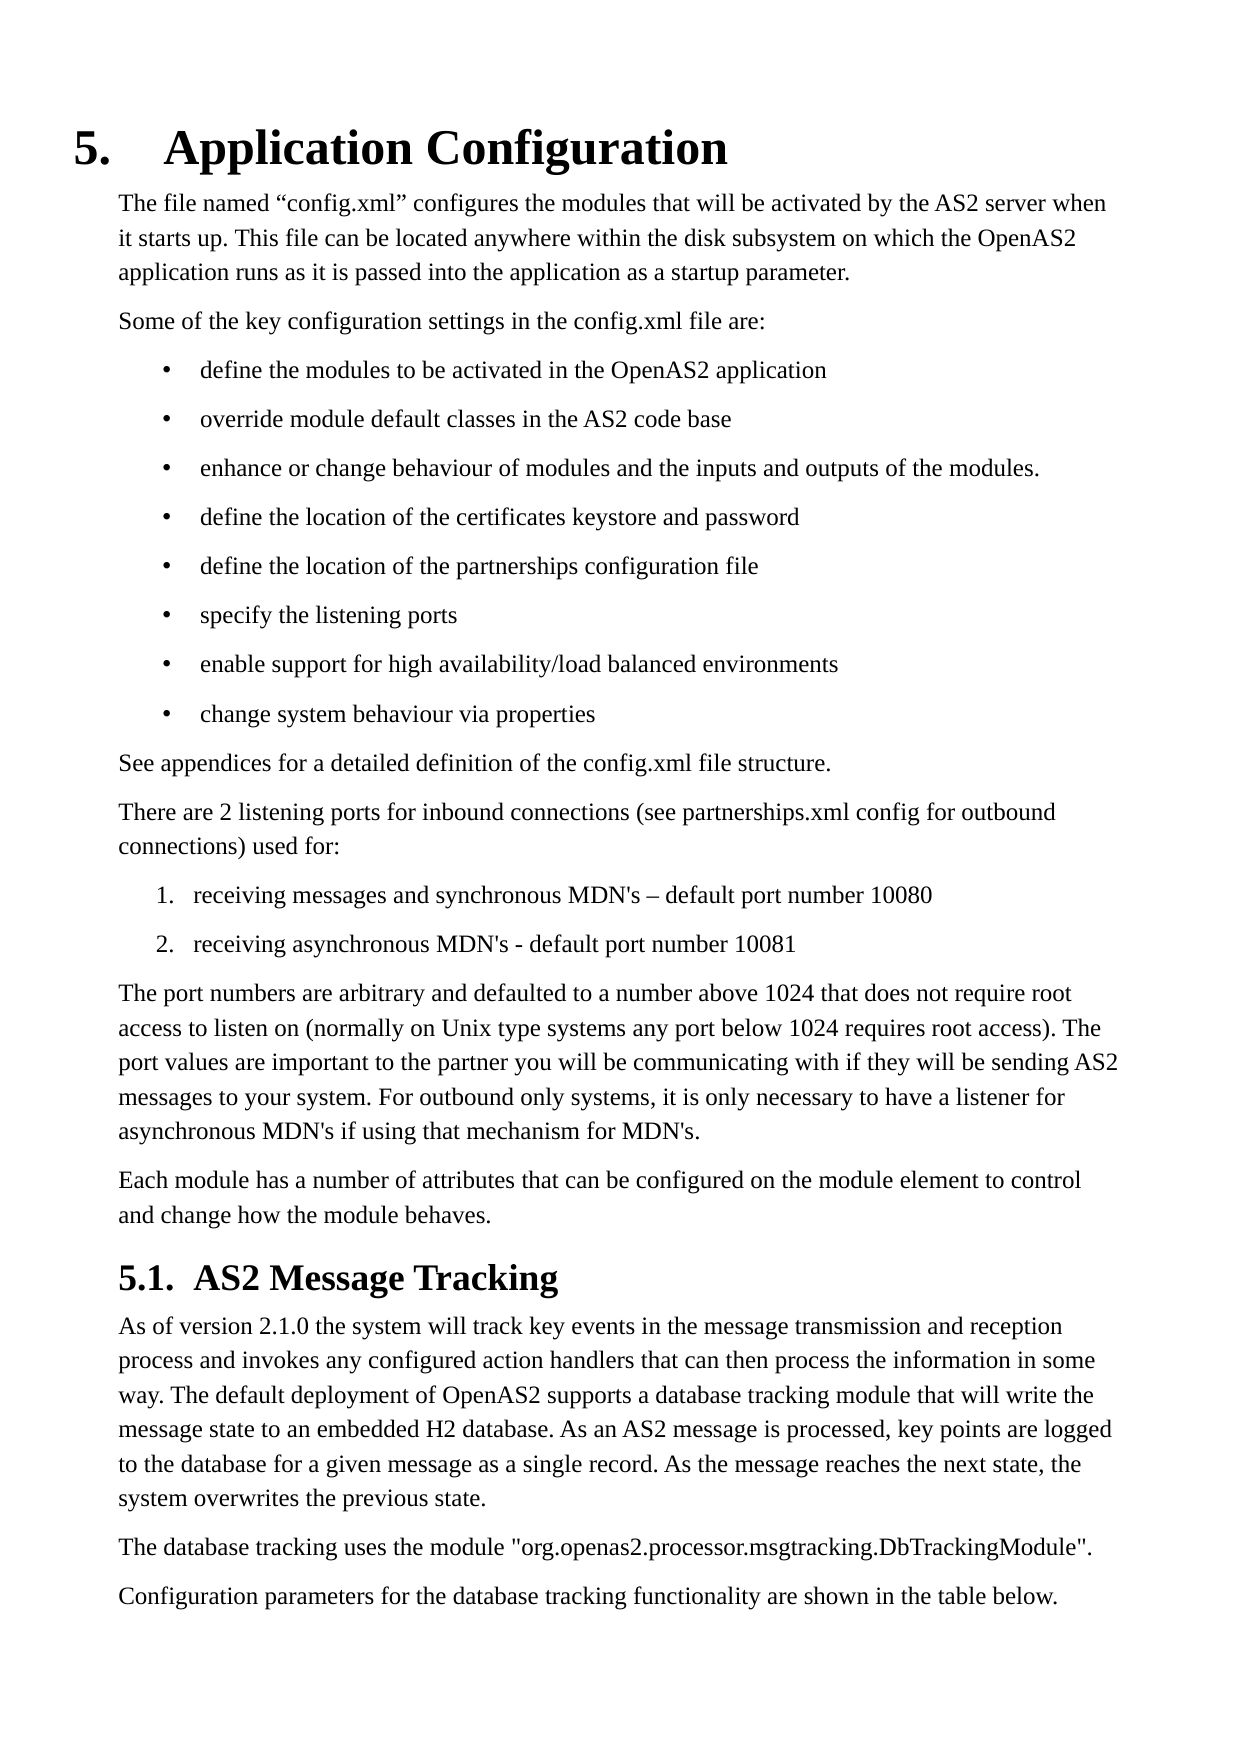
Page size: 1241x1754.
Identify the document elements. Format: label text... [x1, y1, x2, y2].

subtitle Application Configuration [73, 118, 1122, 176]
text Some of the key configuration settings in the config.xml file are: [118, 306, 1122, 335]
subtitle AS2 Message Tracking [118, 1255, 1122, 1298]
text Each module has a number of attributes that can be configured on the module element to control and change how the module behaves. [118, 1165, 1122, 1229]
text The database tracking uses the module "org.openas2.processor.msgtracking.DbTrackingModule". [118, 1532, 1122, 1561]
text See appendices for a detailed definition of the config.xml file structure. [118, 748, 1122, 776]
list receiving asynchronous MDN's - default port number 10081 [156, 929, 1122, 958]
list define the location of the partnerships configuration file [162, 551, 1122, 580]
list define the location of the certificates keystore and password [162, 502, 1122, 531]
list override module default classes in the AS2 code base [162, 404, 1122, 433]
list specify the listening ports [162, 601, 1122, 629]
list enable support for high availability/load balanced environments [162, 649, 1122, 678]
text The port numbers are arbitrary and defaulted to a number above 1024 that does not require root access to listen on (normally on Unix type systems any port below 1024 requires root access). The port values are important to the partner you will be communicating with if they will be sending AS2 messages to your system. For outbound only systems, it is only necessary to have a listener for asynchronous MDN's if using that mechanism for MDN's. [118, 978, 1122, 1145]
list enhance or change behaviour of modules and the inputs and outputs of the modules. [162, 453, 1122, 482]
list receiving messages and synchronous MDN's – default port number 10080 [156, 880, 1122, 909]
text The file named “config.xml” configures the modules that will be activated by the AS2 server when it starts up. This file can be located anywhere within the disk subsystem on which the OpenAS2 application runs as it is passed into the application as a startup parameter. [118, 188, 1122, 286]
list change system behaviour via properties [162, 699, 1122, 727]
text Configuration parameters for the database tracking functionality are shown in the table below. [118, 1581, 1122, 1610]
text There are 2 listening ports for inbound connections (see partnerships.xml config for outbound connections) used for: [118, 797, 1122, 860]
list define the modules to be activated in the OpenAS2 application [162, 355, 1122, 384]
text As of version 2.1.0 the system will track key events in the message transmission and reception process and invokes any configured action handlers that can then process the information in some way. The default deployment of OpenAS2 supports a database tracking module that will write the message state to an embedded H2 database. As an AS2 message is processed, key points are logged to the database for a given message as a single record. As the message reaches the next state, the system overwrites the previous state. [118, 1311, 1122, 1512]
